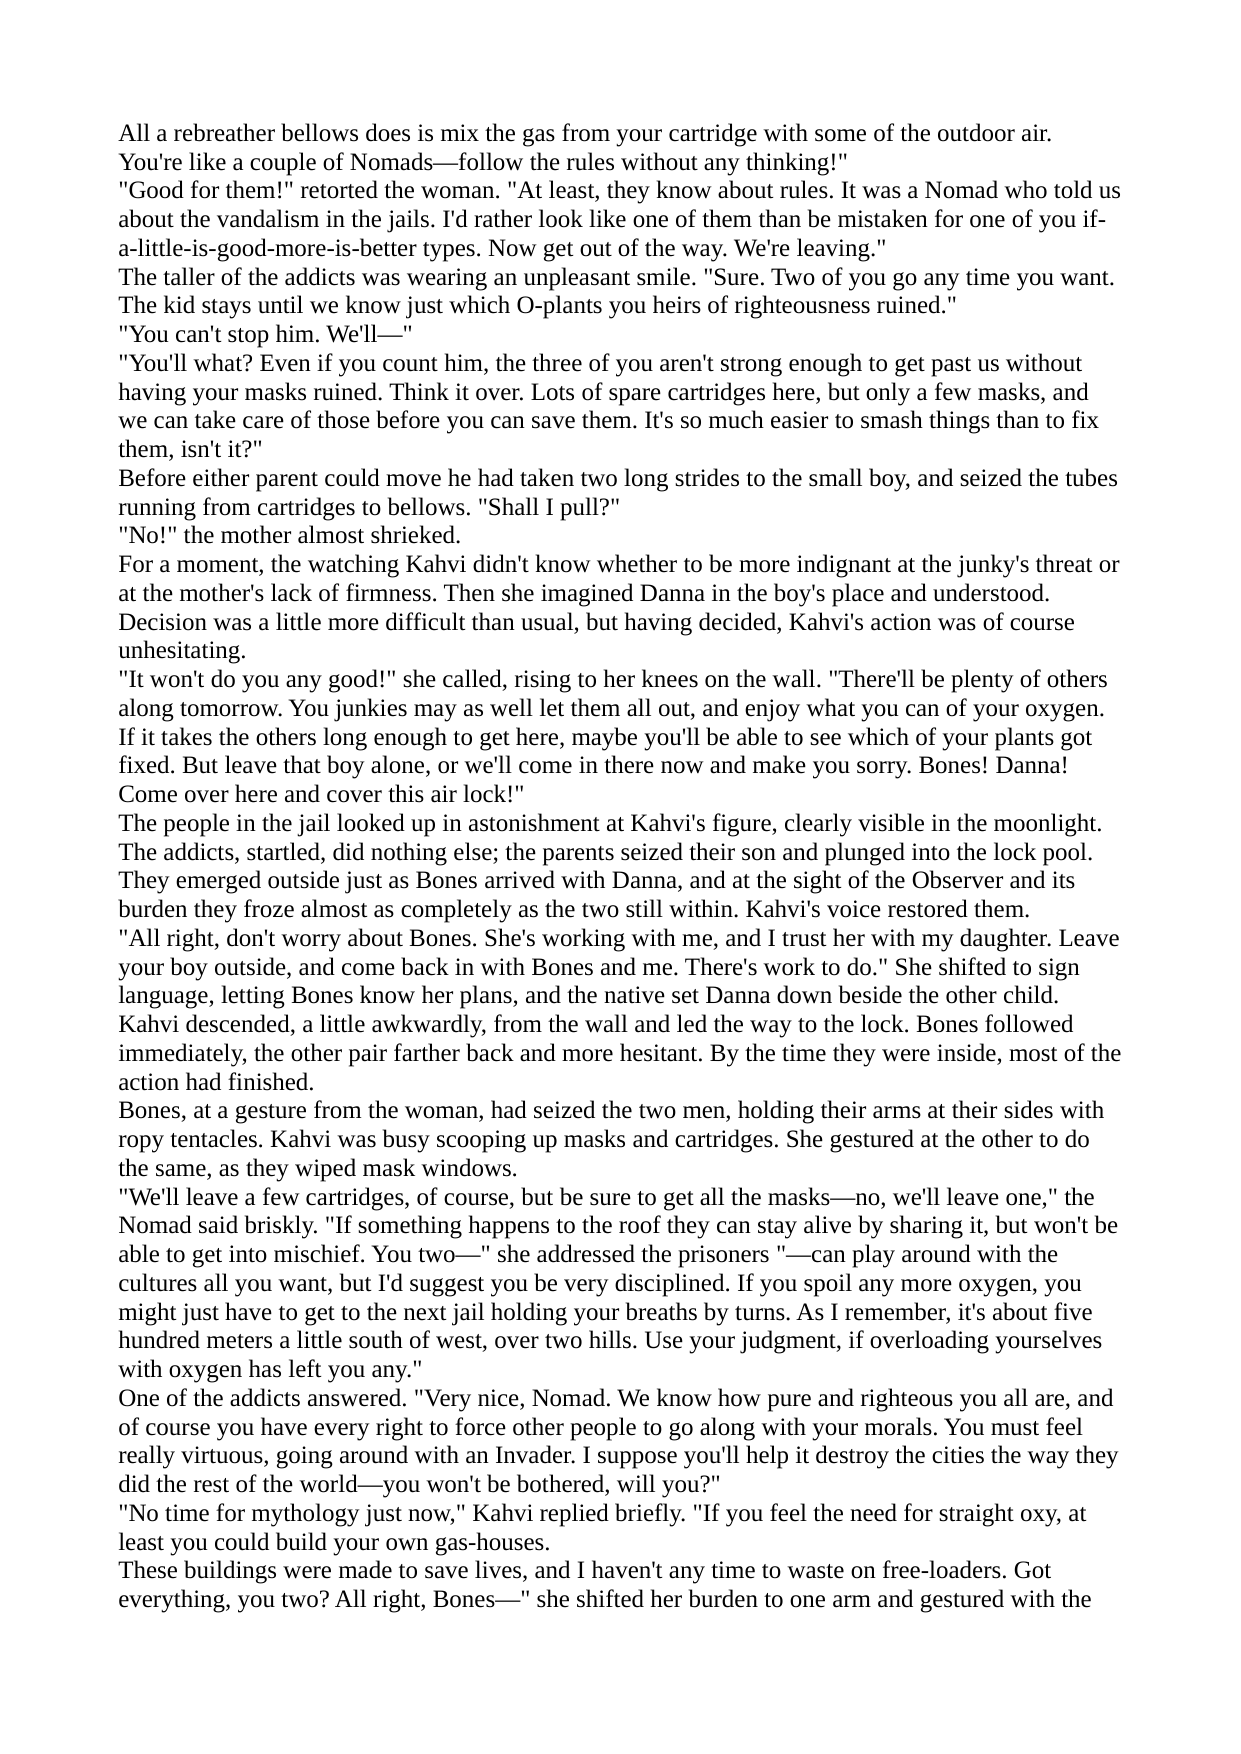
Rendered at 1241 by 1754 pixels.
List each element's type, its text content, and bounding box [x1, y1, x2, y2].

text One of the addicts answered. "Very nice, Nomad. We know how pure and righteous you all are, and of course you have every right to force other people to go along with your morals. You must feel really virtuous, going around with an Invader. I suppose you'll help it destroy the cities the way they did the rest of the world—you won't be bothered, will you?" [118, 1383, 1122, 1498]
text "You can't stop him. We'll—" [118, 319, 1122, 348]
text All a rebreather bellows does is mix the gas from your cartridge with some of the outdoor air. You're like a couple of Nomads—follow the rules without any thinking!" [118, 118, 1122, 176]
text Kahvi descended, a little awkwardly, from the wall and led the way to the lock. Bones followed immediately, the other pair farther back and more hesitant. By the time they were inside, most of the action had finished. [118, 1009, 1122, 1096]
text Bones, at a gesture from the woman, had seized the two men, holding their arms at their sides with ropy tentacles. Kahvi was busy scooping up masks and cartridges. She gestured at the other to do the same, as they wiped mask windows. [118, 1096, 1122, 1182]
text They emerged outside just as Bones arrived with Danna, and at the sight of the Observer and its burden they froze almost as completely as the two still within. Kahvi's voice restored them. [118, 866, 1122, 923]
text "We'll leave a few cartridges, of course, but be sure to get all the masks—no, we'll leave one," the Nomad said briskly. "If something happens to the roof they can stay alive by sharing it, but won't be able to get into mischief. You two—" she addressed the prisoners "—can play around with the cultures all you want, but I'd suggest you be very disciplined. If you spoil any more oxygen, you might just have to get to the next jail holding your breaths by turns. As I remember, it's about five hundred meters a little south of west, over two hills. Use your judgment, if overloading yourselves with oxygen has left you any." [118, 1182, 1122, 1383]
text The people in the jail looked up in astonishment at Kahvi's figure, clearly visible in the moonlight. The addicts, startled, did nothing else; the parents seized their son and plunged into the lock pool. [118, 808, 1122, 866]
text "All right, don't worry about Bones. She's working with me, and I trust her with my daughter. Leave your boy outside, and come back in with Bones and me. There's work to do." She shifted to sign language, letting Bones know her plans, and the native set Danna down beside the other child. [118, 923, 1122, 1009]
text These buildings were made to save lives, and I haven't any time to waste on free-loaders. Got everything, you two? All right, Bones—" she shifted her burden to one arm and gestured with the [118, 1556, 1122, 1613]
text For a moment, the watching Kahvi didn't know whether to be more indignant at the junky's threat or at the mother's lack of firmness. Then she imagined Danna in the boy's place and understood. Decision was a little more difficult than usual, but having decided, Kahvi's action was of course unhesitating. [118, 549, 1122, 664]
text "No time for mythology just now," Kahvi replied briefly. "If you feel the need for straight oxy, at least you could build your own gas-houses. [118, 1498, 1122, 1556]
text The kid stays until we know just which O-plants you heirs of righteousness ruined." [118, 291, 1122, 319]
text "No!" the mother almost shrieked. [118, 521, 1122, 549]
text Before either parent could move he had taken two long strides to the small boy, and seized the tubes running from cartridges to bellows. "Shall I pull?" [118, 463, 1122, 521]
text The taller of the addicts was wearing an unpleasant smile. "Sure. Two of you go any time you want. [118, 262, 1122, 291]
text "Good for them!" retorted the woman. "At least, they know about rules. It was a Nomad who told us about the vandalism in the jails. I'd rather look like one of them than be mistaken for one of you if-a-little-is-good-more-is-better types. Now get out of the way. We're leaving." [118, 176, 1122, 262]
text "You'll what? Even if you count him, the three of you aren't strong enough to get past us without having your masks ruined. Think it over. Lots of spare cartridges here, but only a few masks, and we can take care of those before you can save them. It's so much easier to smash things than to fix them, isn't it?" [118, 348, 1122, 463]
text "It won't do you any good!" she called, rising to her knees on the wall. "There'll be plenty of others along tomorrow. You junkies may as well let them all out, and enjoy what you can of your oxygen. If it takes the others long enough to get here, maybe you'll be able to see which of your plants got fixed. But leave that boy alone, or we'll come in there now and make you sorry. Bones! Danna! Come over here and cover this air lock!" [118, 664, 1122, 808]
